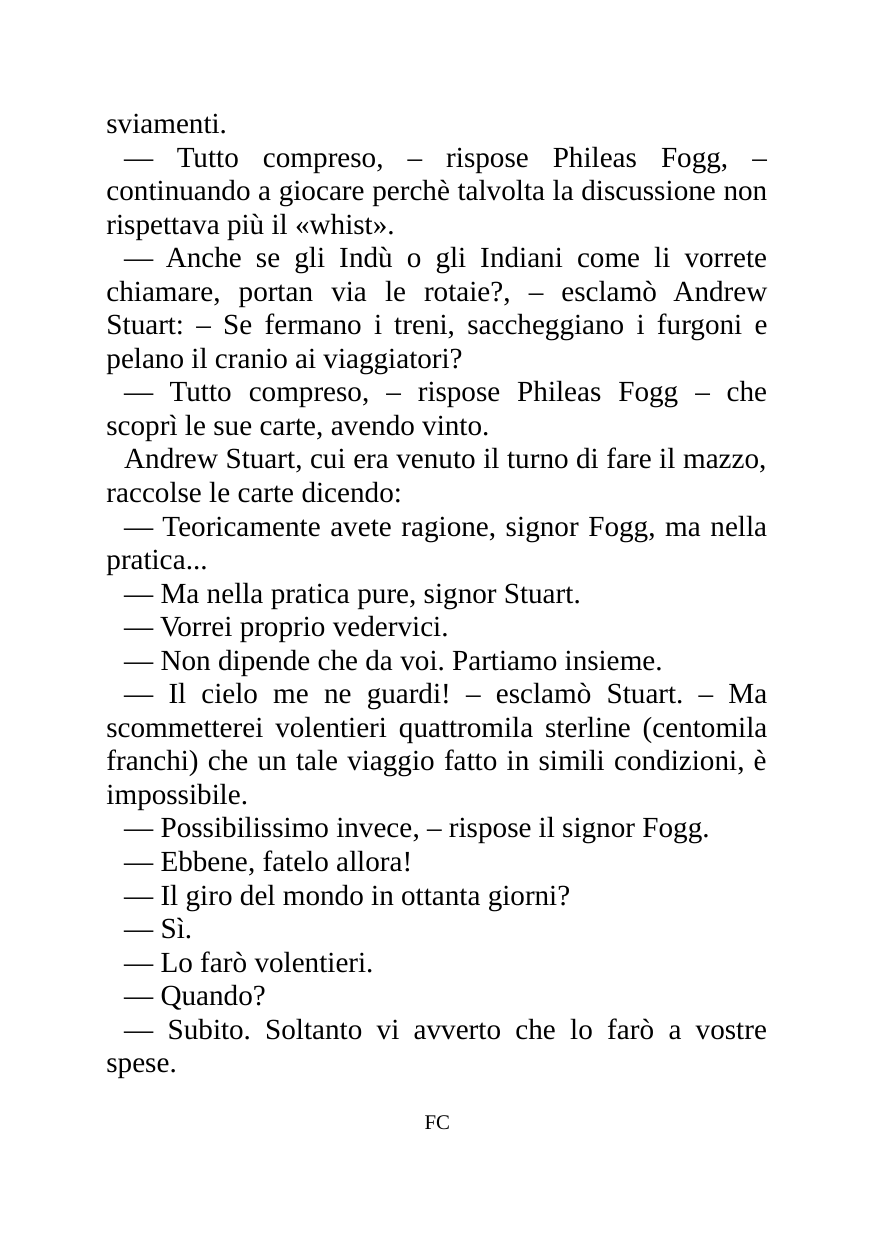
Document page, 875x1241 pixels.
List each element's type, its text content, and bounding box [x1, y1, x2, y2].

text — Subito. Soltanto vi avverto che lo farò a vostre spese. [106, 1012, 768, 1079]
text — Tutto compreso, – rispose Phileas Fogg, – continuando a giocare perchè talvolta la discussione non rispettava più il «whist». [106, 140, 768, 240]
text — Ma nella pratica pure, signor Stuart. [106, 576, 768, 609]
text — Possibilissimo invece, – rispose il signor Fogg. [106, 811, 768, 844]
text — Vorrei proprio vedervici. [106, 609, 768, 643]
text — Non dipende che da voi. Partiamo insieme. [106, 643, 768, 676]
text — Anche se gli Indù o gli Indiani come li vorrete chiamare, portan via le rotaie?, – esclamò Andrew Stuart: – Se fermano i treni, saccheggiano i furgoni e pelano il cranio ai viaggiatori? [106, 240, 768, 374]
text — Il cielo me ne guardi! – esclamò Stuart. – Ma scommetterei volentieri quattromila sterline (centomila franchi) che un tale viaggio fatto in simili condizioni, è impossibile. [106, 676, 768, 811]
text — Teoricamente avete ragione, signor Fogg, ma nella pratica... [106, 509, 768, 576]
text sviamenti. [106, 106, 768, 140]
text — Lo farò volentieri. [106, 945, 768, 978]
text Andrew Stuart, cui era venuto il turno di fare il mazzo, raccolse le carte dicendo: [106, 442, 768, 509]
text — Il giro del mondo in ottanta giorni? [106, 878, 768, 911]
text — Ebbene, fatelo allora! [106, 844, 768, 878]
text — Quando? [106, 978, 768, 1012]
text — Tutto compreso, – rispose Phileas Fogg – che scoprì le sue carte, avendo vinto. [106, 374, 768, 442]
text — Sì. [106, 911, 768, 945]
